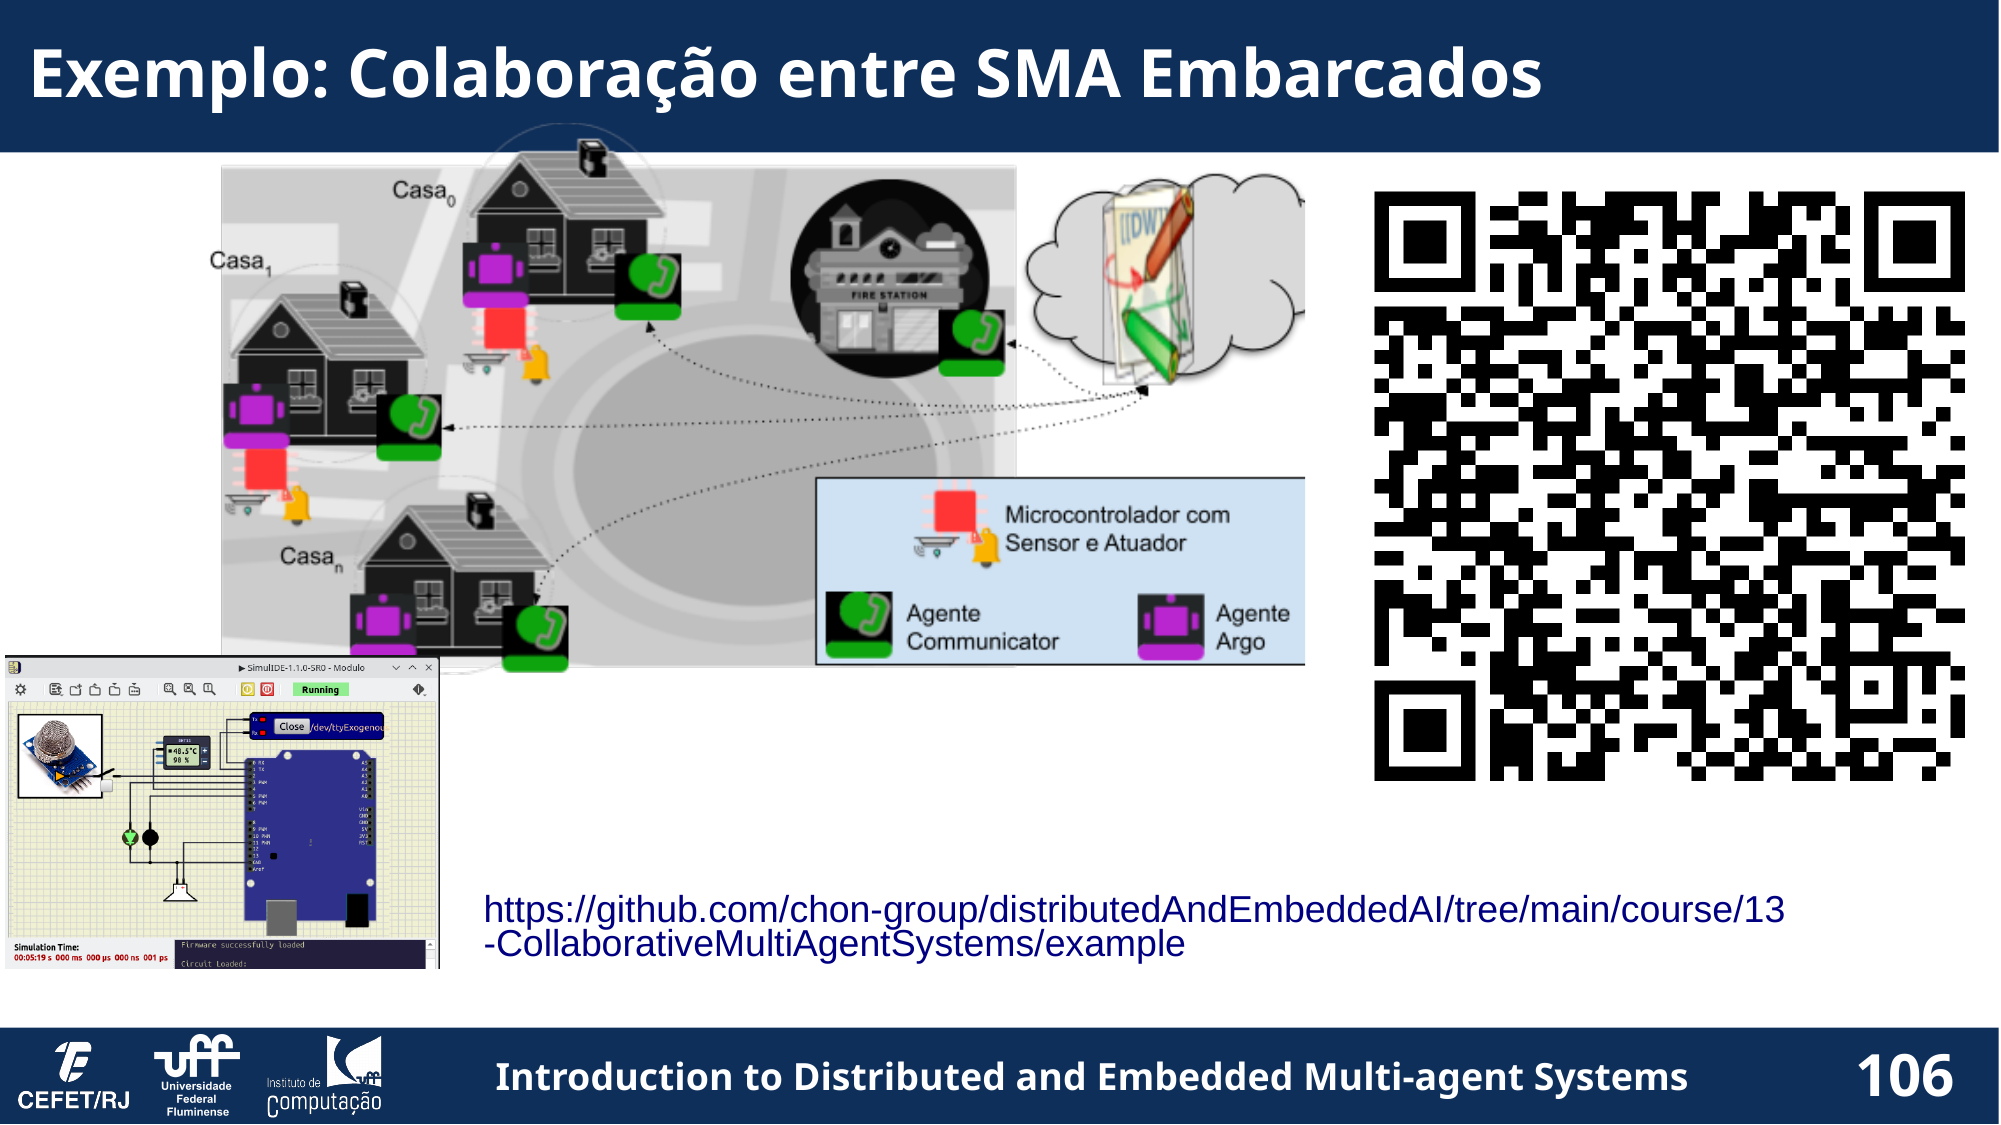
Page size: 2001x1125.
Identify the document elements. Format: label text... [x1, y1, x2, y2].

picture [1360, 177, 1979, 795]
picture [18, 1021, 129, 1125]
picture [153, 1033, 241, 1121]
text_box Exemplo: Colaboração entre SMA Embarcados [13, 23, 1987, 119]
picture [265, 1033, 383, 1118]
text_box https://github.com/chon-group/distributedAndEmbeddedAI/tree/main/course/13-CollaborativeMultiAgentSystems/example [468, 881, 1802, 981]
picture [5, 118, 1306, 969]
